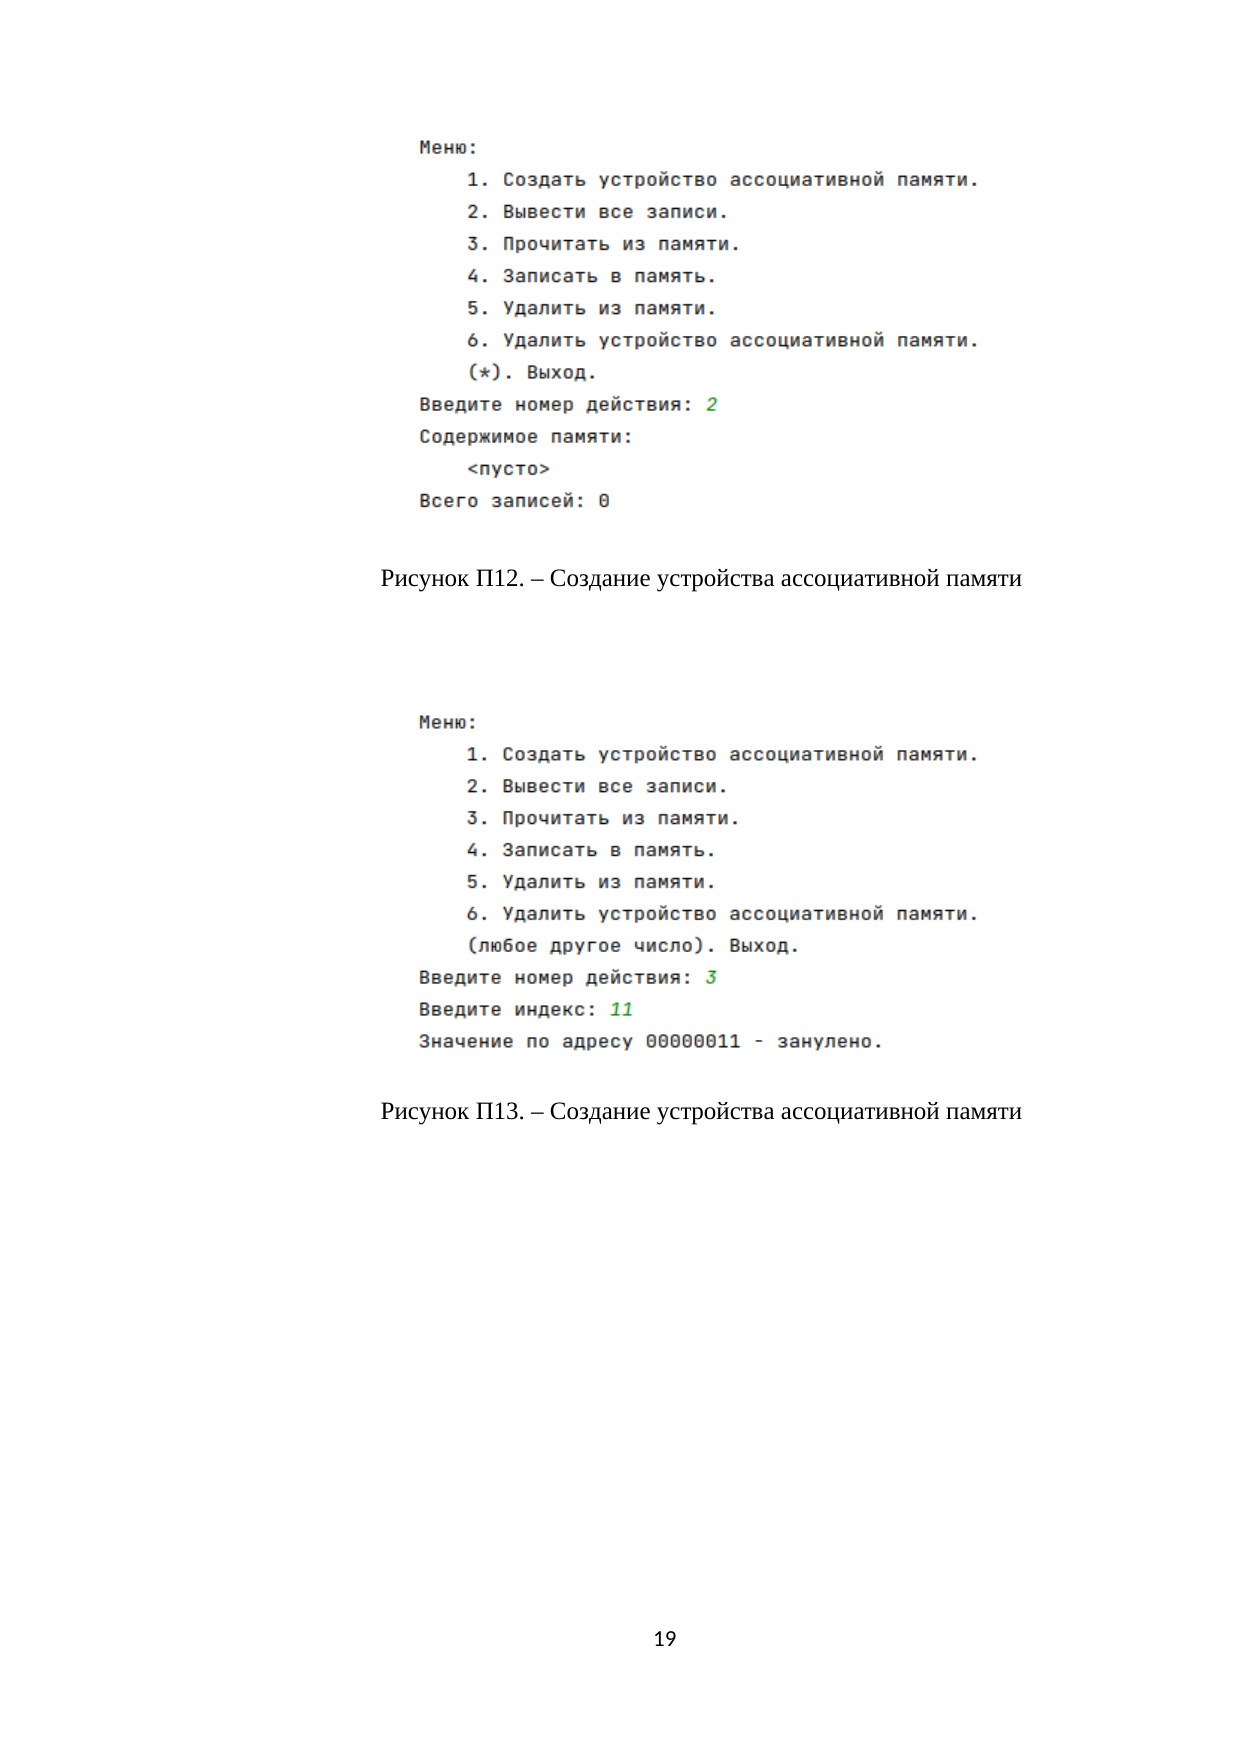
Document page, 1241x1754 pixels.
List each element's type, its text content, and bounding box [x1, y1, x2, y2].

text Рисунок П12. – Создание устройства ассоциативной памяти [177, 563, 1152, 592]
text Рисунок П13. – Создание устройства ассоциативной памяти [177, 1096, 1152, 1124]
